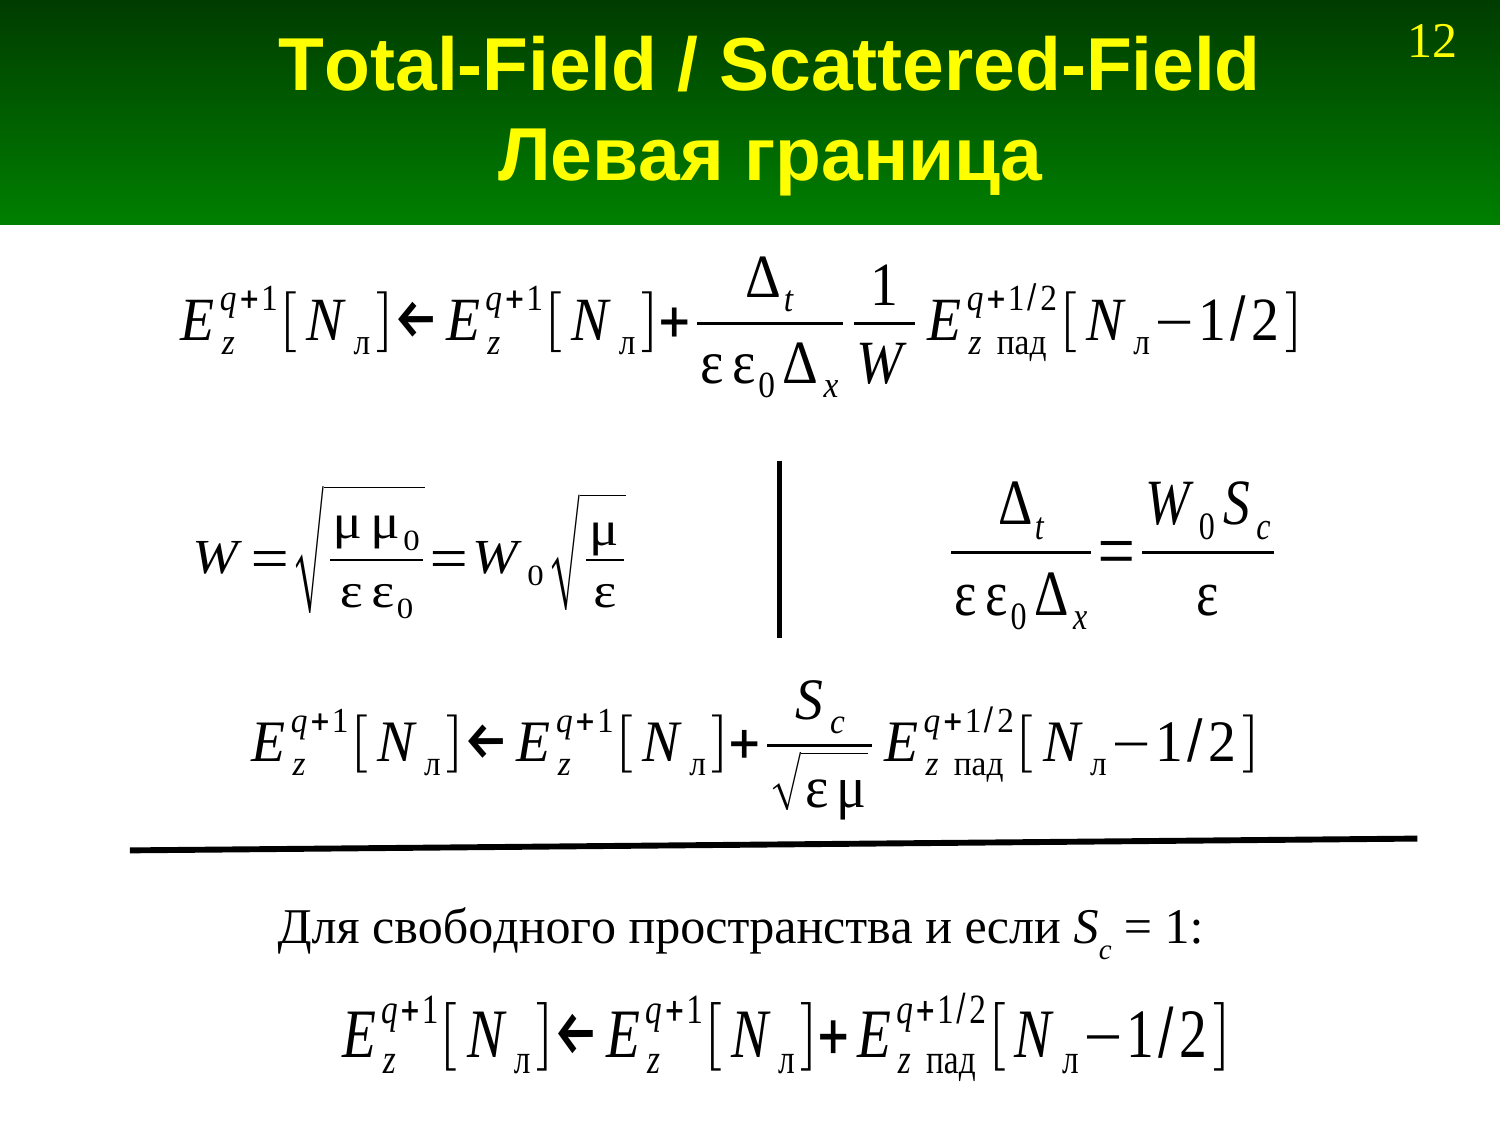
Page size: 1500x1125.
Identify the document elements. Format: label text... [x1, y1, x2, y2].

title Total-Field / Scattered-Field Левая граница [100, 7, 1441, 204]
chart [926, 466, 1300, 638]
chart [224, 667, 1280, 821]
chart [153, 242, 1324, 405]
chart [169, 484, 650, 625]
text_box Для свободного пространства и если Sc = 1: [262, 885, 1219, 973]
chart [314, 986, 1251, 1083]
